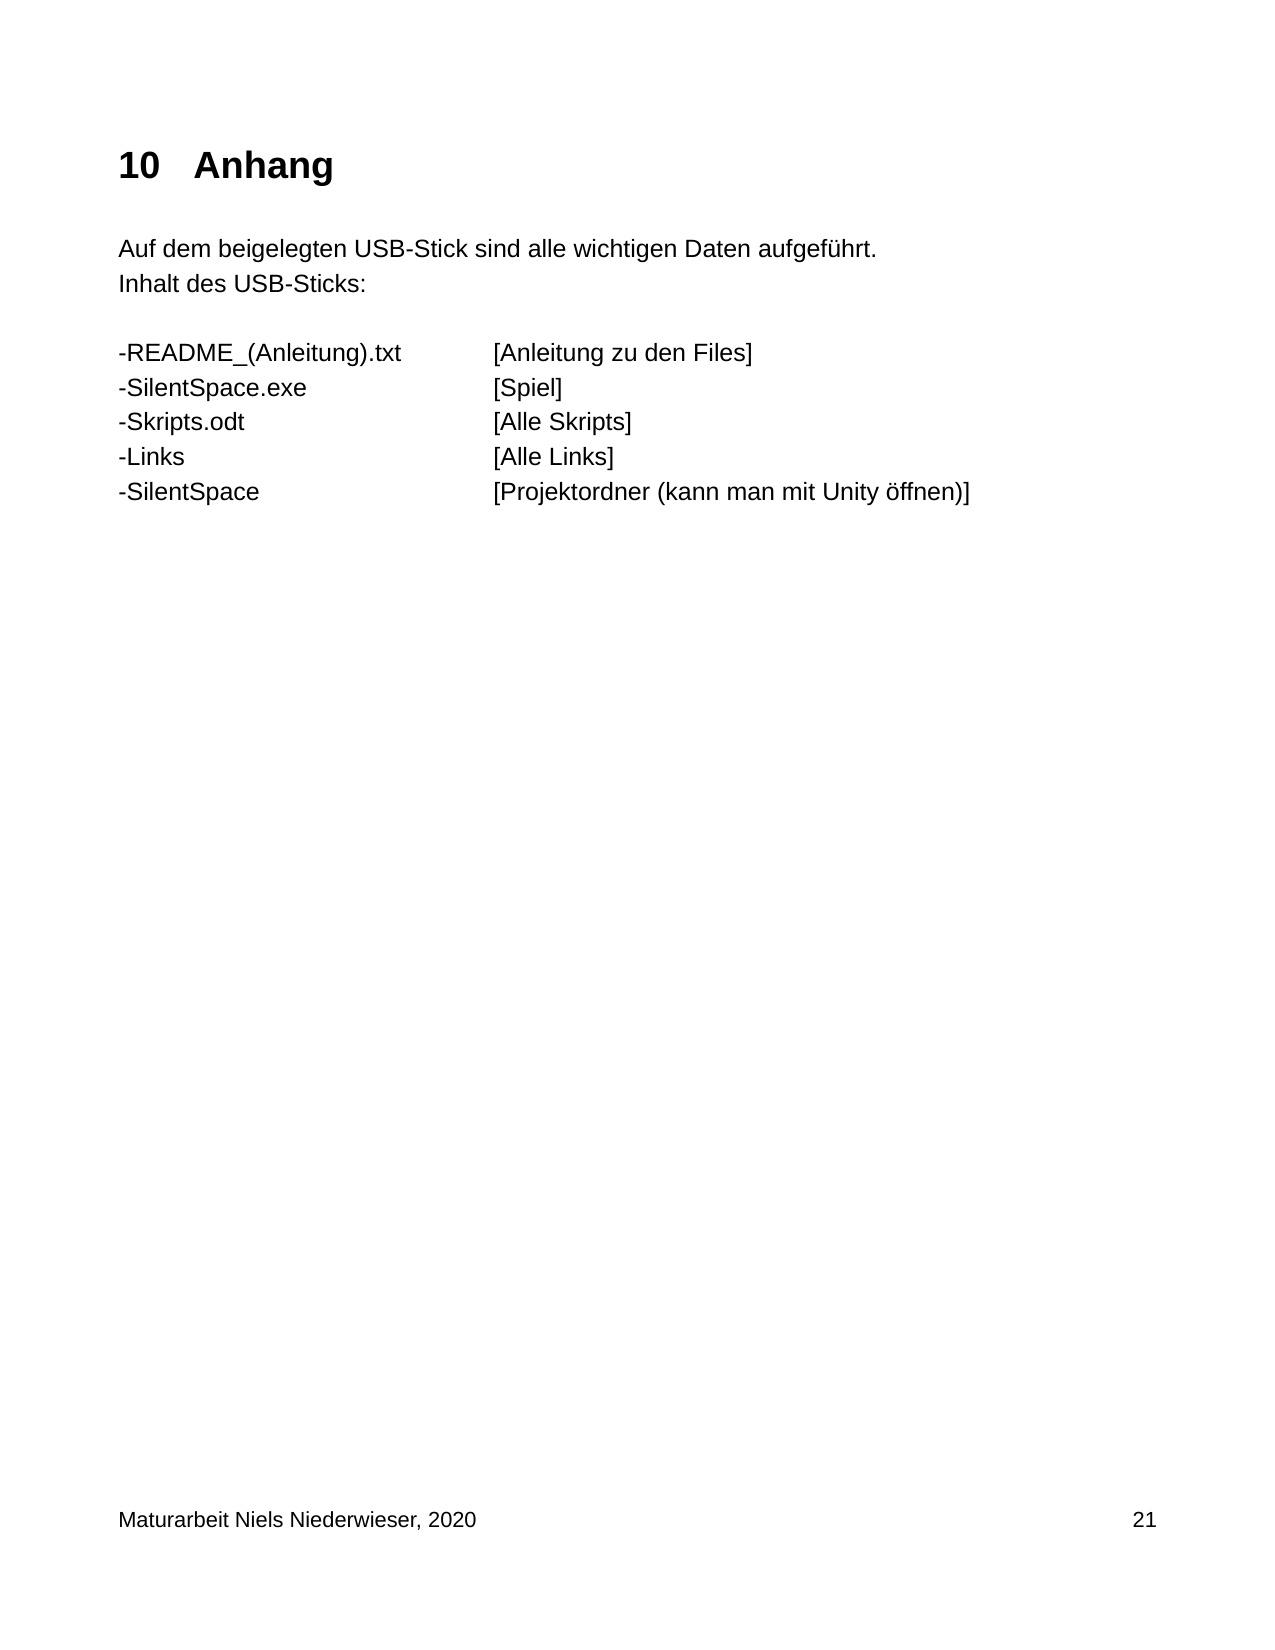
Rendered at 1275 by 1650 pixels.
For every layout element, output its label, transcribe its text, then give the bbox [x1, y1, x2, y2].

text -SilentSpace [Projektordner (kann man mit Unity öffnen)] [118, 477, 1157, 506]
text -README_(Anleitung).txt [Anleitung zu den Files] [118, 338, 1157, 367]
text -Links [Alle Links] [118, 442, 1157, 471]
text -Skripts.odt [Alle Skripts] [118, 407, 1157, 436]
text -SilentSpace.exe [Spiel] [118, 373, 1157, 401]
text Inhalt des USB-Sticks: [118, 269, 1157, 297]
text Auf dem beigelegten USB-Stick sind alle wichtigen Daten aufgeführt. [118, 234, 1157, 263]
subtitle Anhang [118, 143, 1157, 187]
